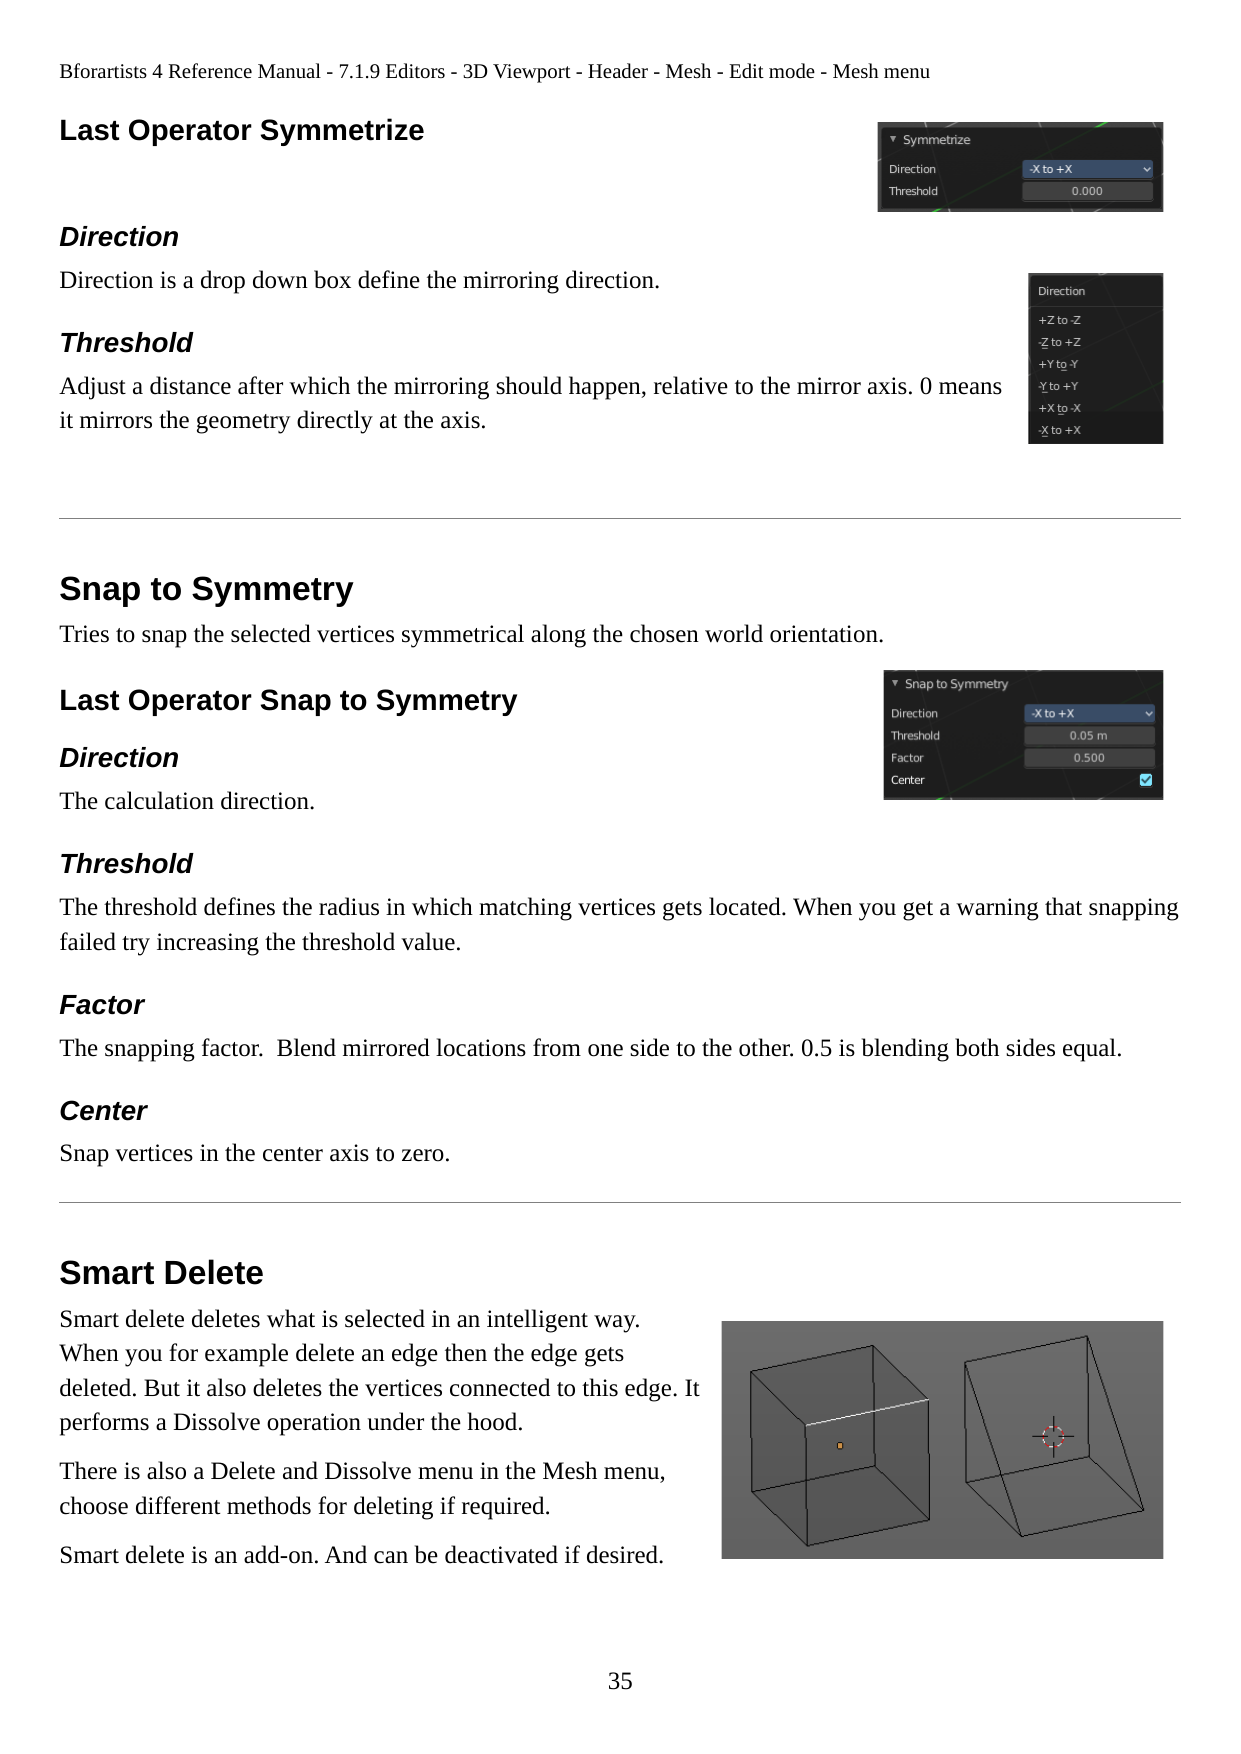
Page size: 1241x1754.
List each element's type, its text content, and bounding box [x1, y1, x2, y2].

subtitle Threshold [59, 848, 1181, 880]
text Smart delete is an add-on. And can be deactivated if desired. [59, 1540, 1181, 1568]
subtitle [1164, 326, 1181, 358]
text Snap vertices in the center axis to zero. [59, 1138, 1181, 1167]
subtitle Snap to Symmetry [59, 568, 1181, 607]
picture [877, 122, 1164, 212]
text Tries to snap the selected vertices symmetrical along the chosen world orientation. [59, 619, 1181, 648]
picture [721, 1321, 1164, 1559]
text Direction is a drop down box define the mirroring direction. [59, 265, 1181, 293]
subtitle Center [59, 1094, 1181, 1126]
text There is also a Delete and Dissolve menu in the Mesh menu, choose different methods for deleting if required. [59, 1456, 721, 1519]
subtitle Threshold [59, 326, 1028, 358]
subtitle [1164, 742, 1181, 774]
subtitle Direction [59, 742, 883, 774]
subtitle Direction [59, 220, 1181, 252]
subtitle Last Operator Snap to Symmetry [59, 683, 883, 717]
subtitle Last Operator Symmetrize [59, 113, 1181, 146]
text The threshold defines the radius in which matching vertices gets located. When you get a warning that snapping failed try increasing the threshold value. [59, 892, 1181, 955]
subtitle Smart Delete [59, 1253, 1181, 1291]
picture [1028, 273, 1164, 444]
text The snapping factor. Blend mirrored locations from one side to the other. 0.5 is blending both sides equal. [59, 1033, 1181, 1061]
subtitle Factor [59, 988, 1181, 1020]
text Adjust a distance after which the mirroring should happen, relative to the mirror axis. 0 means it mirrors the geometry directly at the axis. [59, 371, 1028, 434]
text Smart delete deletes what is selected in an intelligent way. When you for example delete an edge then the edge gets deleted. But it also deletes the vertices connected to this edge. It performs a Dissolve operation under the hood. [59, 1304, 1181, 1436]
picture [883, 670, 1164, 800]
text The calculation direction. [59, 786, 1181, 815]
